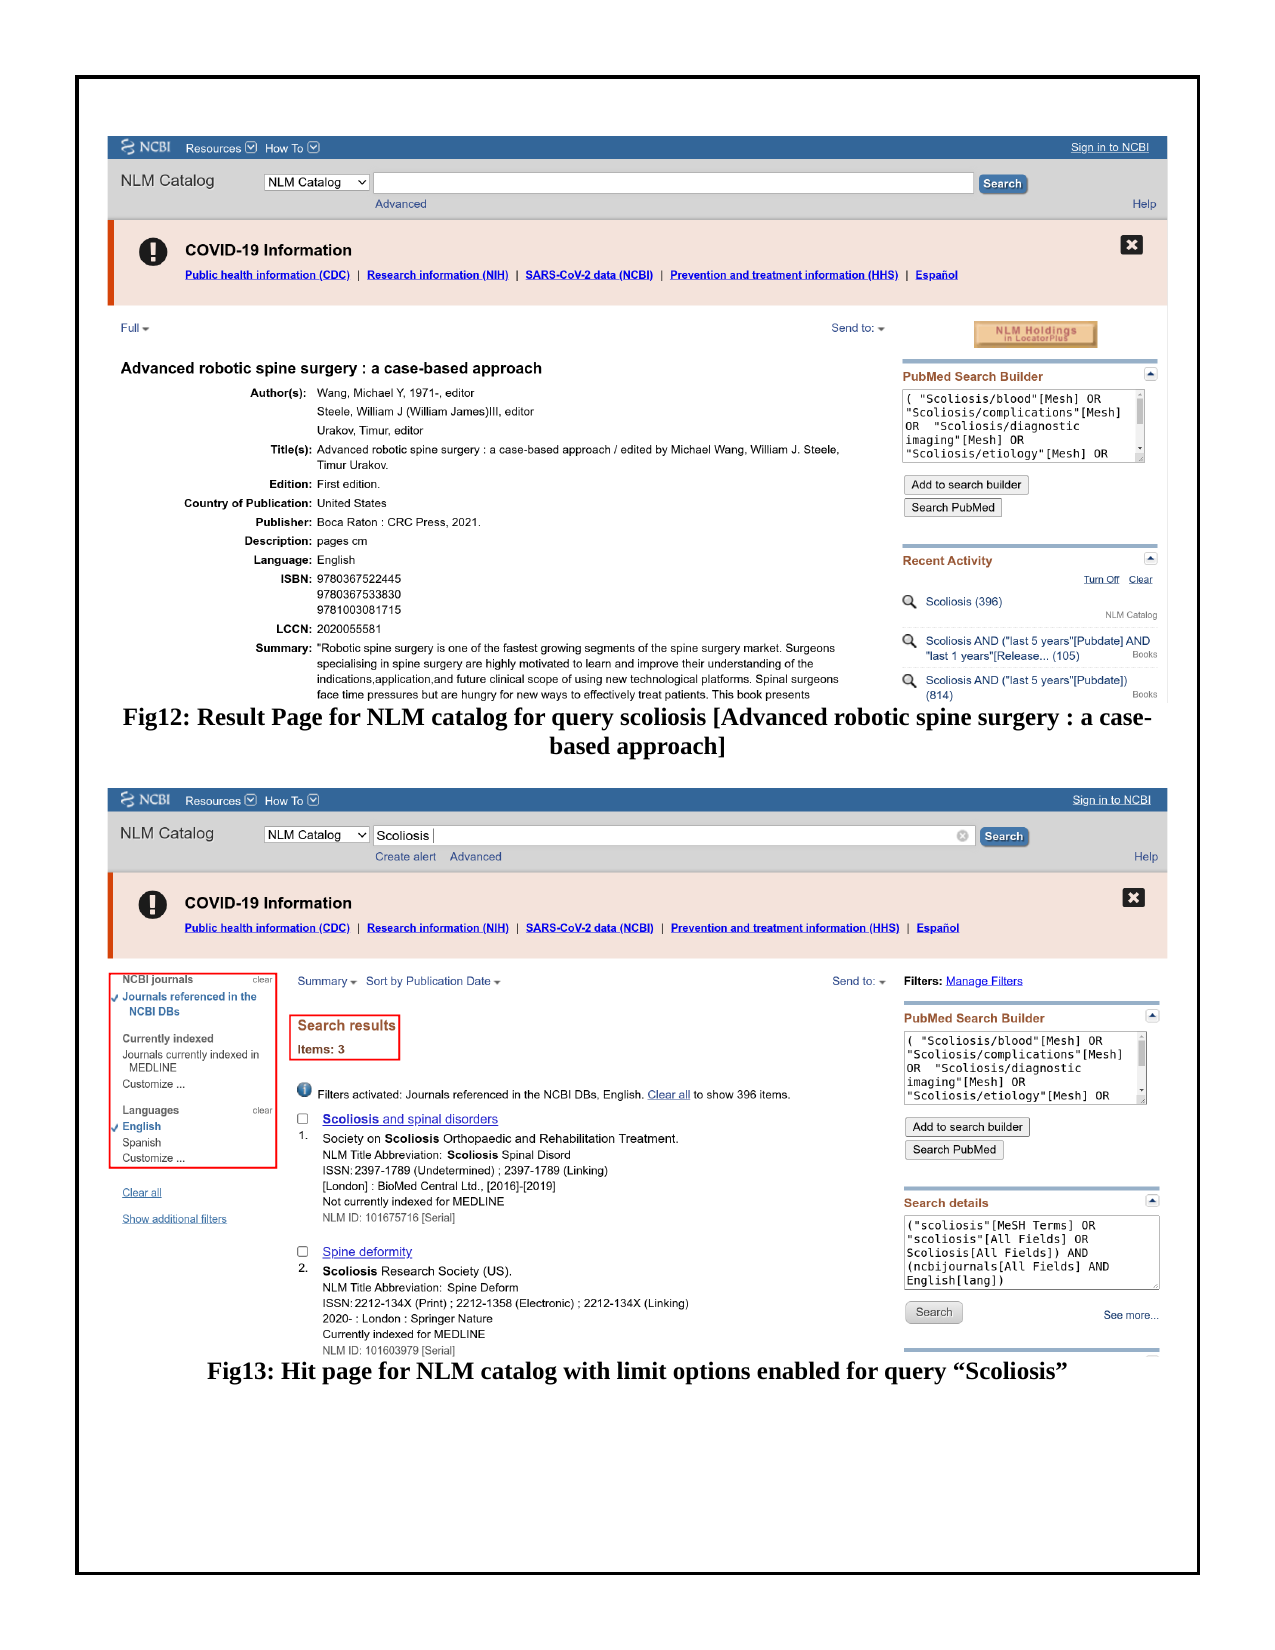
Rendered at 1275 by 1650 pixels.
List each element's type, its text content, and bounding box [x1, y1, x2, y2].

text Fig13: Hit page for NLM catalog with limit options enabled for query “Scoliosis” [108, 1357, 1167, 1385]
picture [107, 788, 1168, 1357]
text Fig12: Result Page for NLM catalog for query scoliosis [Advanced robotic spine surgery : a case-based approach] [108, 703, 1167, 760]
picture [107, 136, 1168, 703]
